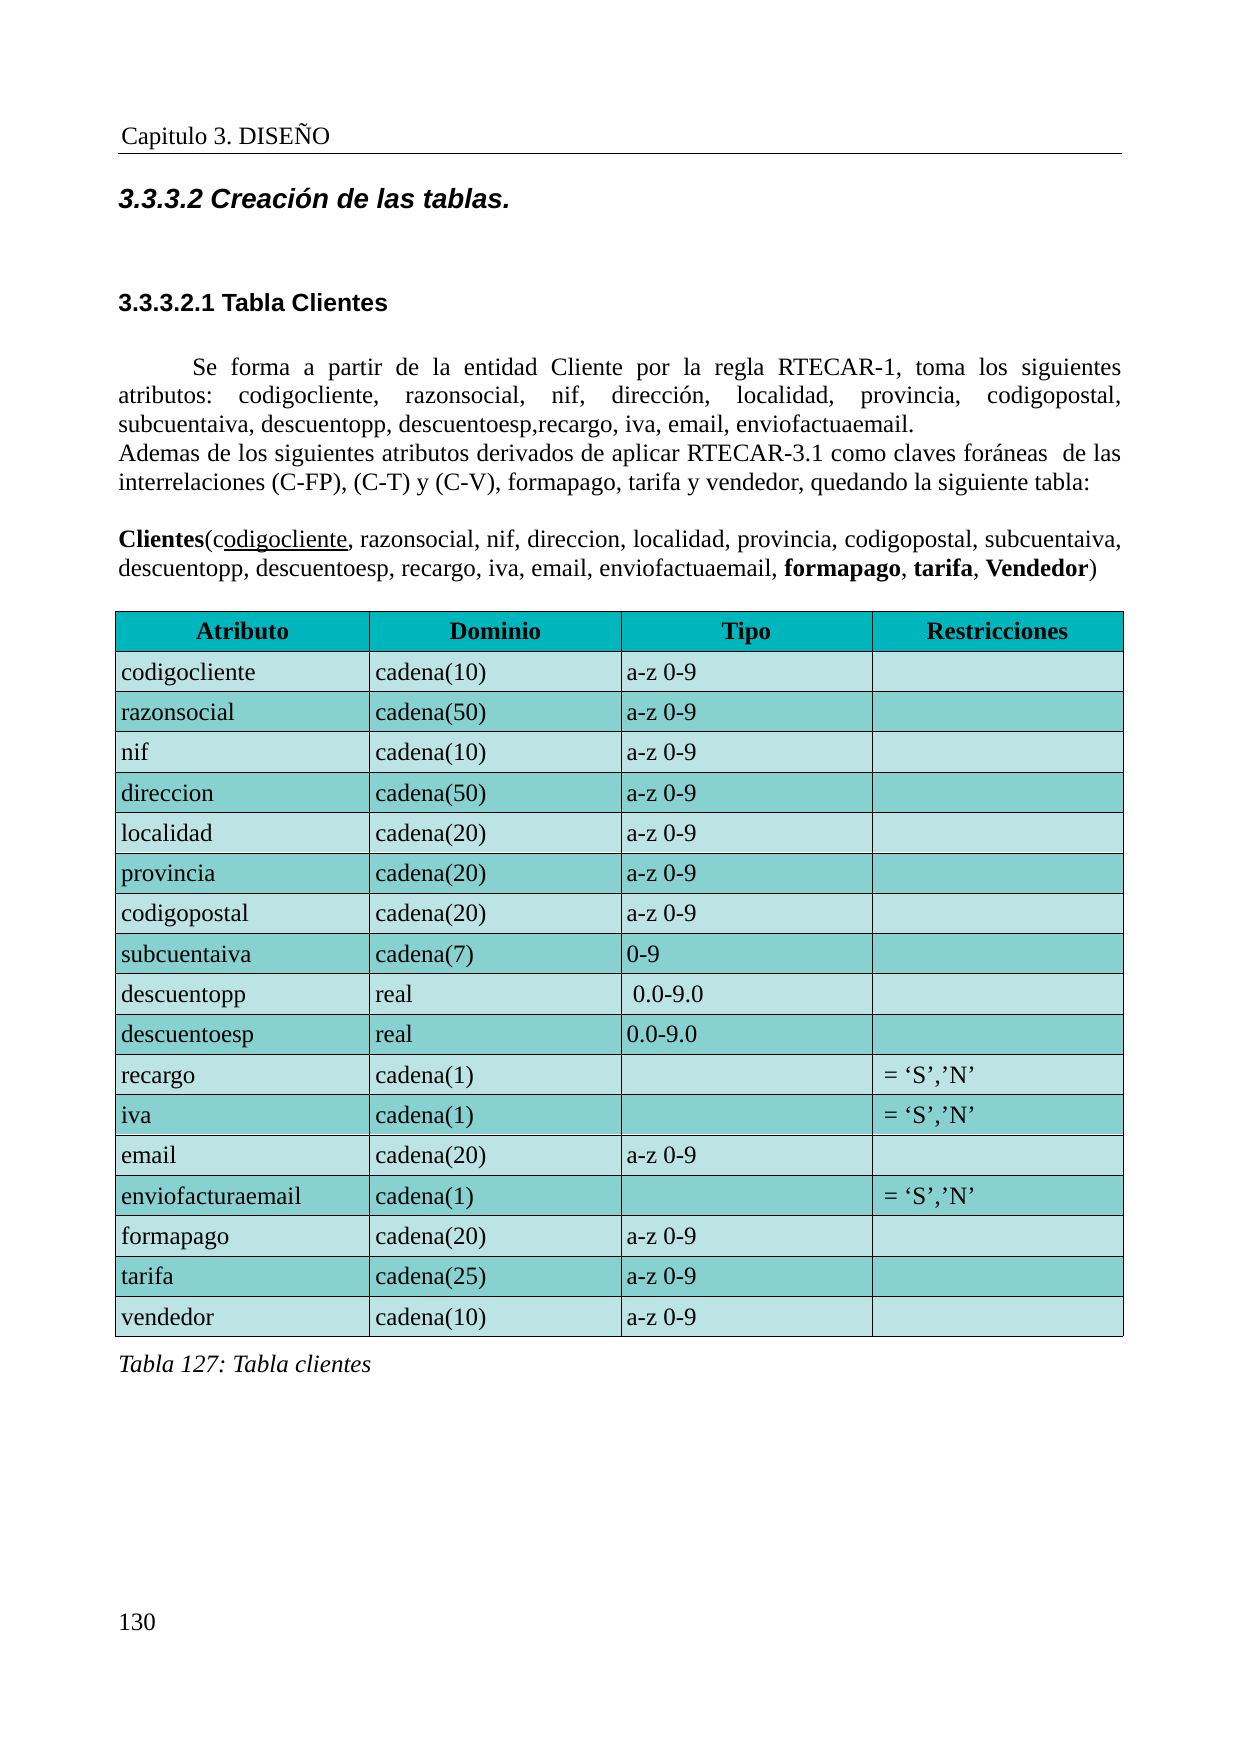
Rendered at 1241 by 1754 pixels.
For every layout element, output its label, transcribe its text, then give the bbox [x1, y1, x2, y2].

table_cell cadena(50) [370, 773, 621, 812]
table_cell email [116, 1136, 369, 1175]
table_header Dominio [370, 612, 621, 651]
table_cell direccion [116, 773, 369, 812]
table_cell iva [116, 1095, 369, 1134]
table_cell a-z 0-9 [622, 773, 872, 812]
table_cell cadena(20) [370, 813, 621, 852]
table_cell [873, 652, 1123, 691]
table_header Tipo [622, 612, 872, 651]
table_cell cadena(10) [370, 1297, 621, 1336]
table_cell cadena(10) [370, 732, 621, 772]
table_cell [873, 1216, 1123, 1256]
table_cell subcuentaiva [116, 934, 369, 973]
table_cell 0-9 [622, 934, 872, 973]
table_cell 0.0-9.0 [622, 974, 872, 1014]
text Ademas de los siguientes atributos derivados de aplicar RTECAR-3.1 como claves foráneas de las interrelaciones (C-FP), (C-T) y (C-V), formapago, tarifa y vendedor, quedando la siguiente tabla: [118, 438, 1122, 496]
table_cell cadena(1) [370, 1176, 621, 1215]
table_cell cadena(1) [370, 1055, 621, 1094]
text Tabla 127: Tabla clientes [118, 1349, 1122, 1377]
table_cell cadena(25) [370, 1257, 621, 1296]
table_header Atributo [116, 612, 369, 651]
table_cell a-z 0-9 [622, 1136, 872, 1175]
table_cell [873, 732, 1123, 772]
table_cell cadena(7) [370, 934, 621, 973]
table_cell a-z 0-9 [622, 652, 872, 691]
table_cell [873, 854, 1123, 893]
table_cell formapago [116, 1216, 369, 1256]
table_cell [622, 1176, 872, 1215]
table_cell [873, 1015, 1123, 1054]
table_cell [873, 773, 1123, 812]
table_cell cadena(20) [370, 1136, 621, 1175]
subtitle 3.3.3.2 Creación de las tablas. [118, 182, 1122, 214]
table_cell real [370, 1015, 621, 1054]
table_cell [873, 813, 1123, 852]
table_cell cadena(20) [370, 1216, 621, 1256]
text Clientes(codigocliente, razonsocial, nif, direccion, localidad, provincia, codigopostal, subcuentaiva, descuentopp, descuentoesp, recargo, iva, email, enviofactuaemail, formapago, tarifa, Vendedor) [118, 524, 1122, 582]
table_cell cadena(10) [370, 652, 621, 691]
table_cell a-z 0-9 [622, 894, 872, 933]
table_cell nif [116, 732, 369, 772]
subtitle 3.3.3.2.1 Tabla Clientes [118, 288, 1122, 317]
table_cell 0.0-9.0 [622, 1015, 872, 1054]
table_cell [873, 1257, 1123, 1296]
table_cell cadena(20) [370, 854, 621, 893]
table_cell razonsocial [116, 692, 369, 731]
table_cell codigopostal [116, 894, 369, 933]
table_cell a-z 0-9 [622, 732, 872, 772]
table_cell codigocliente [116, 652, 369, 691]
table_cell provincia [116, 854, 369, 893]
table_cell [873, 1297, 1123, 1336]
table_cell [873, 934, 1123, 973]
table_cell cadena(50) [370, 692, 621, 731]
table_cell descuentoesp [116, 1015, 369, 1054]
table_cell enviofacturaemail [116, 1176, 369, 1215]
table_cell cadena(1) [370, 1095, 621, 1134]
table_cell vendedor [116, 1297, 369, 1336]
table_cell = ‘S’,’N’ [873, 1095, 1123, 1134]
table_cell [873, 692, 1123, 731]
table_cell a-z 0-9 [622, 813, 872, 852]
table_cell recargo [116, 1055, 369, 1094]
table_cell a-z 0-9 [622, 1216, 872, 1256]
table_cell cadena(20) [370, 894, 621, 933]
table_cell tarifa [116, 1257, 369, 1296]
table_cell localidad [116, 813, 369, 852]
table_cell [622, 1055, 872, 1094]
table_cell [873, 974, 1123, 1014]
table_cell a-z 0-9 [622, 854, 872, 893]
table_cell a-z 0-9 [622, 1257, 872, 1296]
table_header Restricciones [873, 612, 1123, 651]
table_cell a-z 0-9 [622, 1297, 872, 1336]
table_cell = ‘S’,’N’ [873, 1055, 1123, 1094]
table_cell = ‘S’,’N’ [873, 1176, 1123, 1215]
text Se forma a partir de la entidad Cliente por la regla RTECAR-1, toma los siguientes atributos: codigocliente, razonsocial, nif, dirección, localidad, provincia, codigopostal, subcuentaiva, descuentopp, descuentoesp,recargo, iva, email, enviofactuaemail. [118, 352, 1122, 438]
table_cell [622, 1095, 872, 1134]
table_cell a-z 0-9 [622, 692, 872, 731]
table_cell descuentopp [116, 974, 369, 1014]
table_cell [873, 894, 1123, 933]
table_cell [873, 1136, 1123, 1175]
table_cell real [370, 974, 621, 1014]
